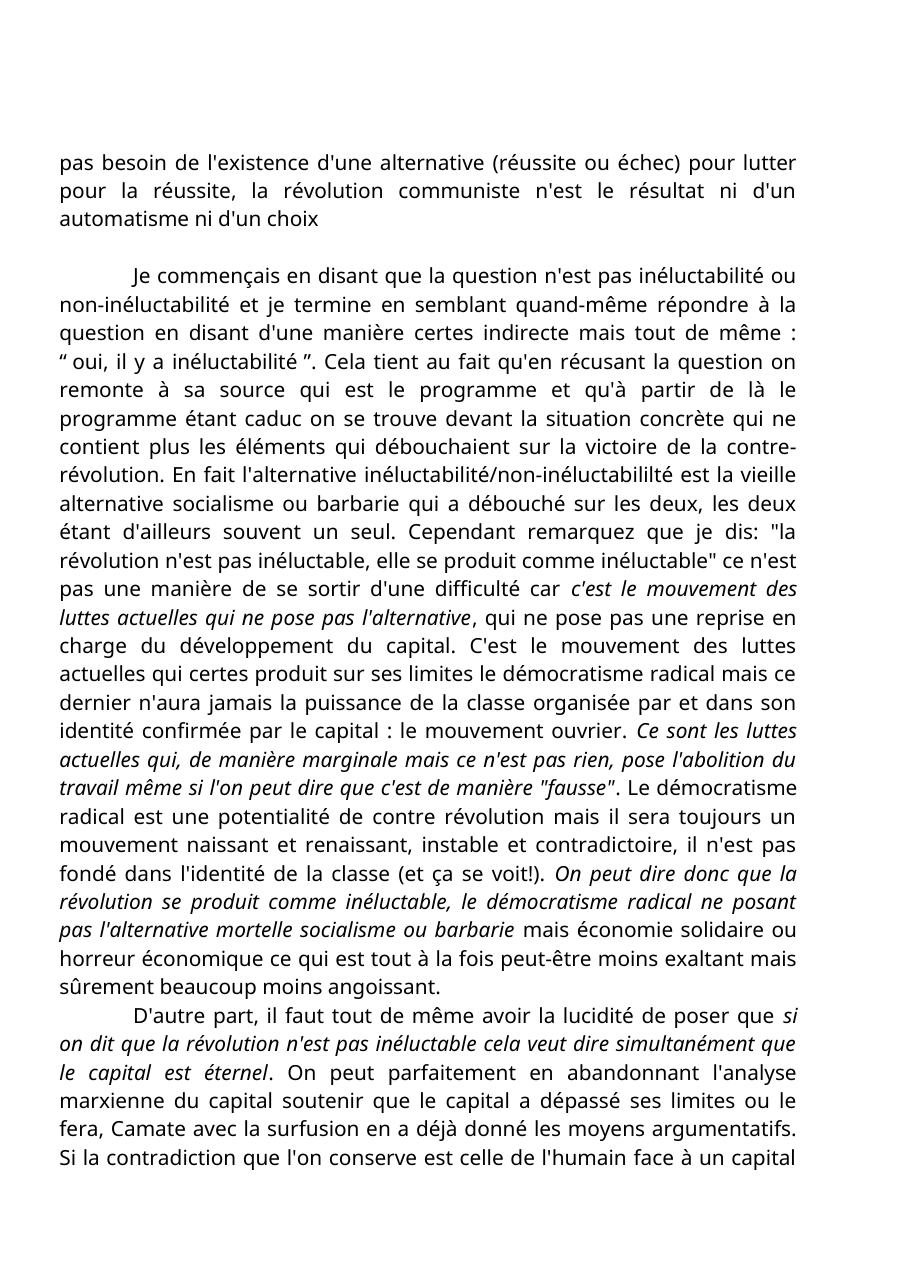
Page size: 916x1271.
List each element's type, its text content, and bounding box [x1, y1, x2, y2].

text Je commençais en disant que la question n'est pas inéluctabilité ou non-inéluctabilité et je termine en semblant quand-même répondre à la question en disant d'une manière certes indirecte mais tout de même : “ oui, il y a inéluctabilité ”. Cela tient au fait qu'en récusant la question on remonte à sa source qui est le programme et qu'à partir de là le programme étant caduc on se trouve devant la situation concrète qui ne contient plus les éléments qui débouchaient sur la victoire de la contre-révolution. En fait l'alternative inéluctabilité/non-inéluctabililté est la vieille alternative socialisme ou barbarie qui a débouché sur les deux, les deux étant d'ailleurs souvent un seul. Cependant remarquez que je dis: "la révolution n'est pas inéluctable, elle se produit comme inéluctable" ce n'est pas une manière de se sortir d'une difficulté car c'est le mouvement des luttes actuelles qui ne pose pas l'alternative, qui ne pose pas une reprise en charge du développement du capital. C'est le mouvement des luttes actuelles qui certes produit sur ses limites le démocratisme radical mais ce dernier n'aura jamais la puissance de la classe organisée par et dans son identité confirmée par le capital : le mouvement ouvrier. Ce sont les luttes actuelles qui, de manière marginale mais ce n'est pas rien, pose l'abolition du travail même si l'on peut dire que c'est de manière "fausse". Le démocratisme radical est une potentialité de contre révolution mais il sera toujours un mouvement naissant et renaissant, instable et contradictoire, il n'est pas fondé dans l'identité de la classe (et ça se voit!). On peut dire donc que la révolution se produit comme inéluctable, le démocratisme radical ne posant pas l'alternative mortelle socialisme ou barbarie mais économie solidaire ou horreur économique ce qui est tout à la fois peut-être moins exaltant mais sûrement beaucoup moins angoissant. [59, 261, 797, 1001]
text D'autre part, il faut tout de même avoir la lucidité de poser que si on dit que la révolution n'est pas inéluctable cela veut dire simultanément que le capital est éternel. On peut parfaitement en abandonnant l'analyse marxienne du capital soutenir que le capital a dépassé ses limites ou le fera, Camate avec la surfusion en a déjà donné les moyens argumentatifs. Si la contradiction que l'on conserve est celle de l'humain face à un capital [59, 1001, 797, 1171]
text pas besoin de l'existence d'une alternative (réussite ou échec) pour lutter pour la réussite, la révolution communiste n'est le résultat ni d'un automatisme ni d'un choix [59, 148, 797, 233]
